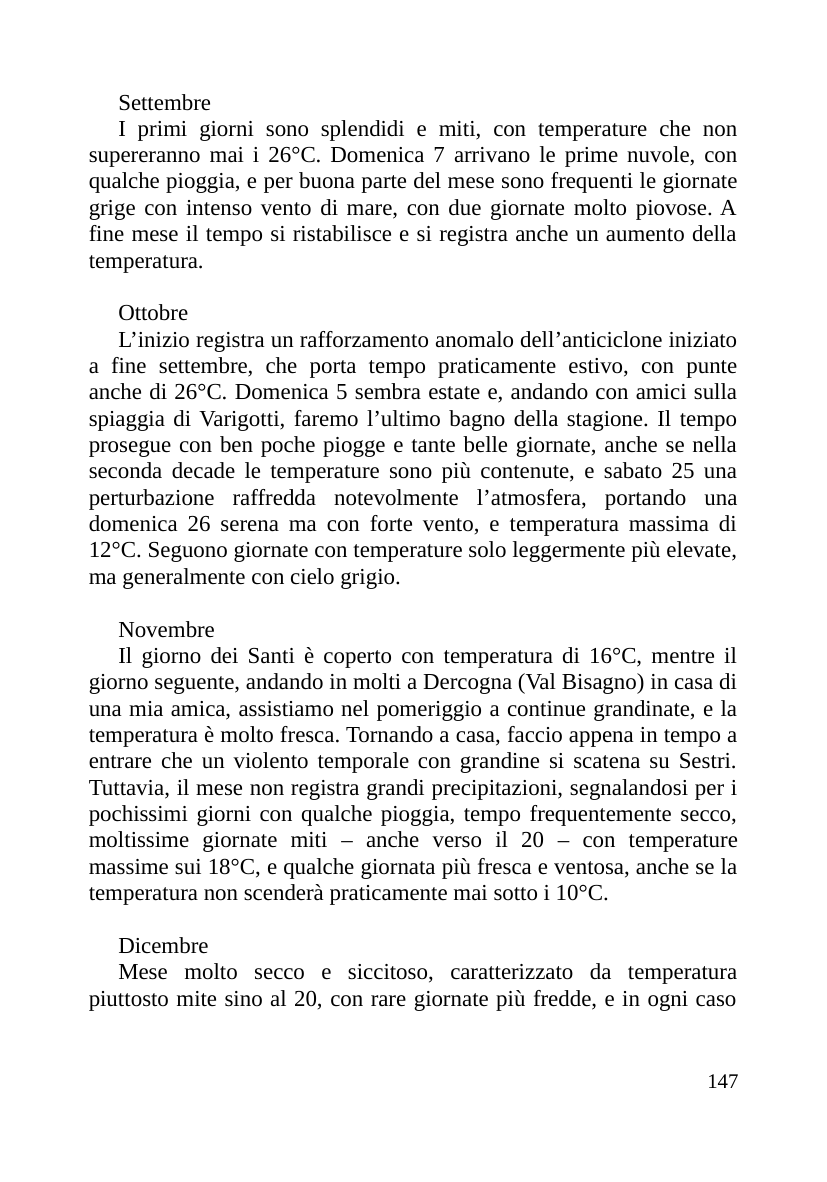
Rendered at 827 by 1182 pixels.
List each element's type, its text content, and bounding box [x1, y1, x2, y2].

text Novembre [88, 616, 738, 642]
text Il giorno dei Santi è coperto con temperatura di 16°C, mentre il giorno seguente, andando in molti a Dercogna (Val Bisagno) in casa di una mia amica, assistiamo nel pomeriggio a continue grandinate, e la temperatura è molto fresca. Tornando a casa, faccio appena in tempo a entrare che un violento temporale con grandine si scatena su Sestri. Tuttavia, il mese non registra grandi precipitazioni, segnalandosi per i pochissimi giorni con qualche pioggia, tempo frequentemente secco, moltissime giornate miti ‒ anche verso il 20 ‒ con temperature massime sui 18°C, e qualche giornata più fresca e ventosa, anche se la temperatura non scenderà praticamente mai sotto i 10°C. [88, 642, 738, 906]
text I primi giorni sono splendidi e miti, con temperature che non supereranno mai i 26°C. Domenica 7 arrivano le prime nuvole, con qualche pioggia, e per buona parte del mese sono frequenti le giornate grige con intenso vento di mare, con due giornate molto piovose. A fine mese il tempo si ristabilisce e si registra anche un aumento della temperatura. [88, 115, 738, 273]
text Ottobre [88, 299, 738, 326]
text Dicembre [88, 932, 738, 958]
text Settembre [88, 88, 738, 115]
text Mese molto secco e siccitoso, caratterizzato da temperatura piuttosto mite sino al 20, con rare giornate più fredde, e in ogni caso [88, 958, 738, 1011]
text L’inizio registra un rafforzamento anomalo dell’anticiclone iniziato a fine settembre, che porta tempo praticamente estivo, con punte anche di 26°C. Domenica 5 sembra estate e, andando con amici sulla spiaggia di Varigotti, faremo l’ultimo bagno della stagione. Il tempo prosegue con ben poche piogge e tante belle giornate, anche se nella seconda decade le temperature sono più contenute, e sabato 25 una perturbazione raffredda notevolmente l’atmosfera, portando una domenica 26 serena ma con forte vento, e temperatura massima di 12°C. Seguono giornate con temperature solo leggermente più elevate, ma generalmente con cielo grigio. [88, 326, 738, 589]
